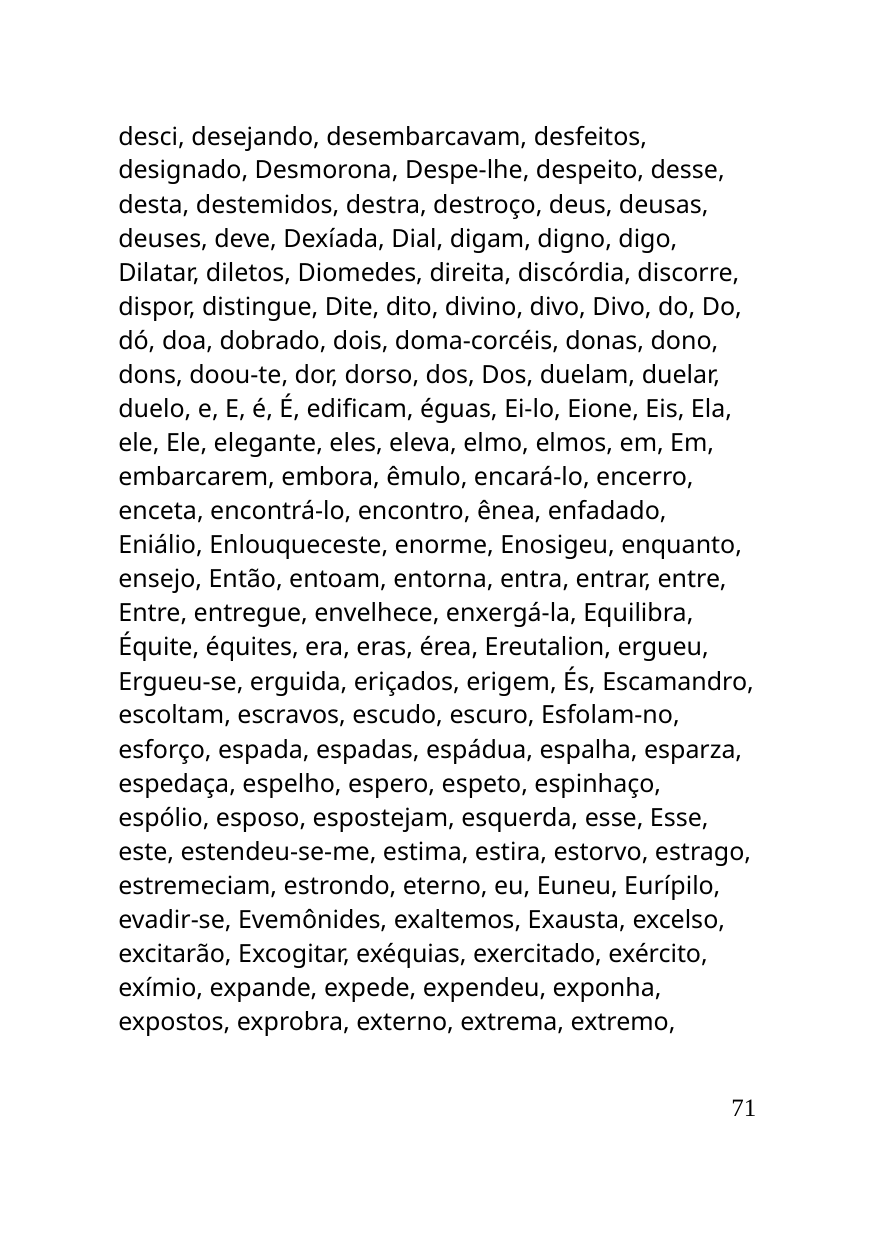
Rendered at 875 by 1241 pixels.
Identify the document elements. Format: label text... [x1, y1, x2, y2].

text desci, desejando, desembarcavam, desfeitos, designado, Desmorona, Despe-lhe, despeito, desse, desta, destemidos, destra, destroço, deus, deusas, deuses, deve, Dexíada, Dial, digam, digno, digo, Dilatar, diletos, Diomedes, direita, discórdia, discorre, dispor, distingue, Dite, dito, divino, divo, Divo, do, Do, dó, doa, dobrado, dois, doma-corcéis, donas, dono, dons, doou-te, dor, dorso, dos, Dos, duelam, duelar, duelo, e, E, é, É, edificam, éguas, Ei-lo, Eione, Eis, Ela, ele, Ele, elegante, eles, eleva, elmo, elmos, em, Em, embarcarem, embora, êmulo, encará-lo, encerro, enceta, encontrá-lo, encontro, ênea, enfadado, Eniálio, Enlouqueceste, enorme, Enosigeu, enquanto, ensejo, Então, entoam, entorna, entra, entrar, entre, Entre, entregue, envelhece, enxergá-la, Equilibra, Équite, équites, era, eras, érea, Ereutalion, ergueu, Ergueu-se, erguida, eriçados, erigem, És, Escamandro, escoltam, escravos, escudo, escuro, Esfolam-no, esforço, espada, espadas, espádua, espalha, esparza, espedaça, espelho, espero, espeto, espinhaço, espólio, esposo, espostejam, esquerda, esse, Esse, este, estendeu-se-me, estima, estira, estorvo, estrago, estremeciam, estrondo, eterno, eu, Euneu, Eurípilo, evadir-se, Evemônides, exaltemos, Exausta, excelso, excitarão, Excogitar, exéquias, exercitado, exército, exímio, expande, expede, expendeu, exponha, expostos, exprobra, externo, extrema, extremo, [118, 118, 756, 1038]
